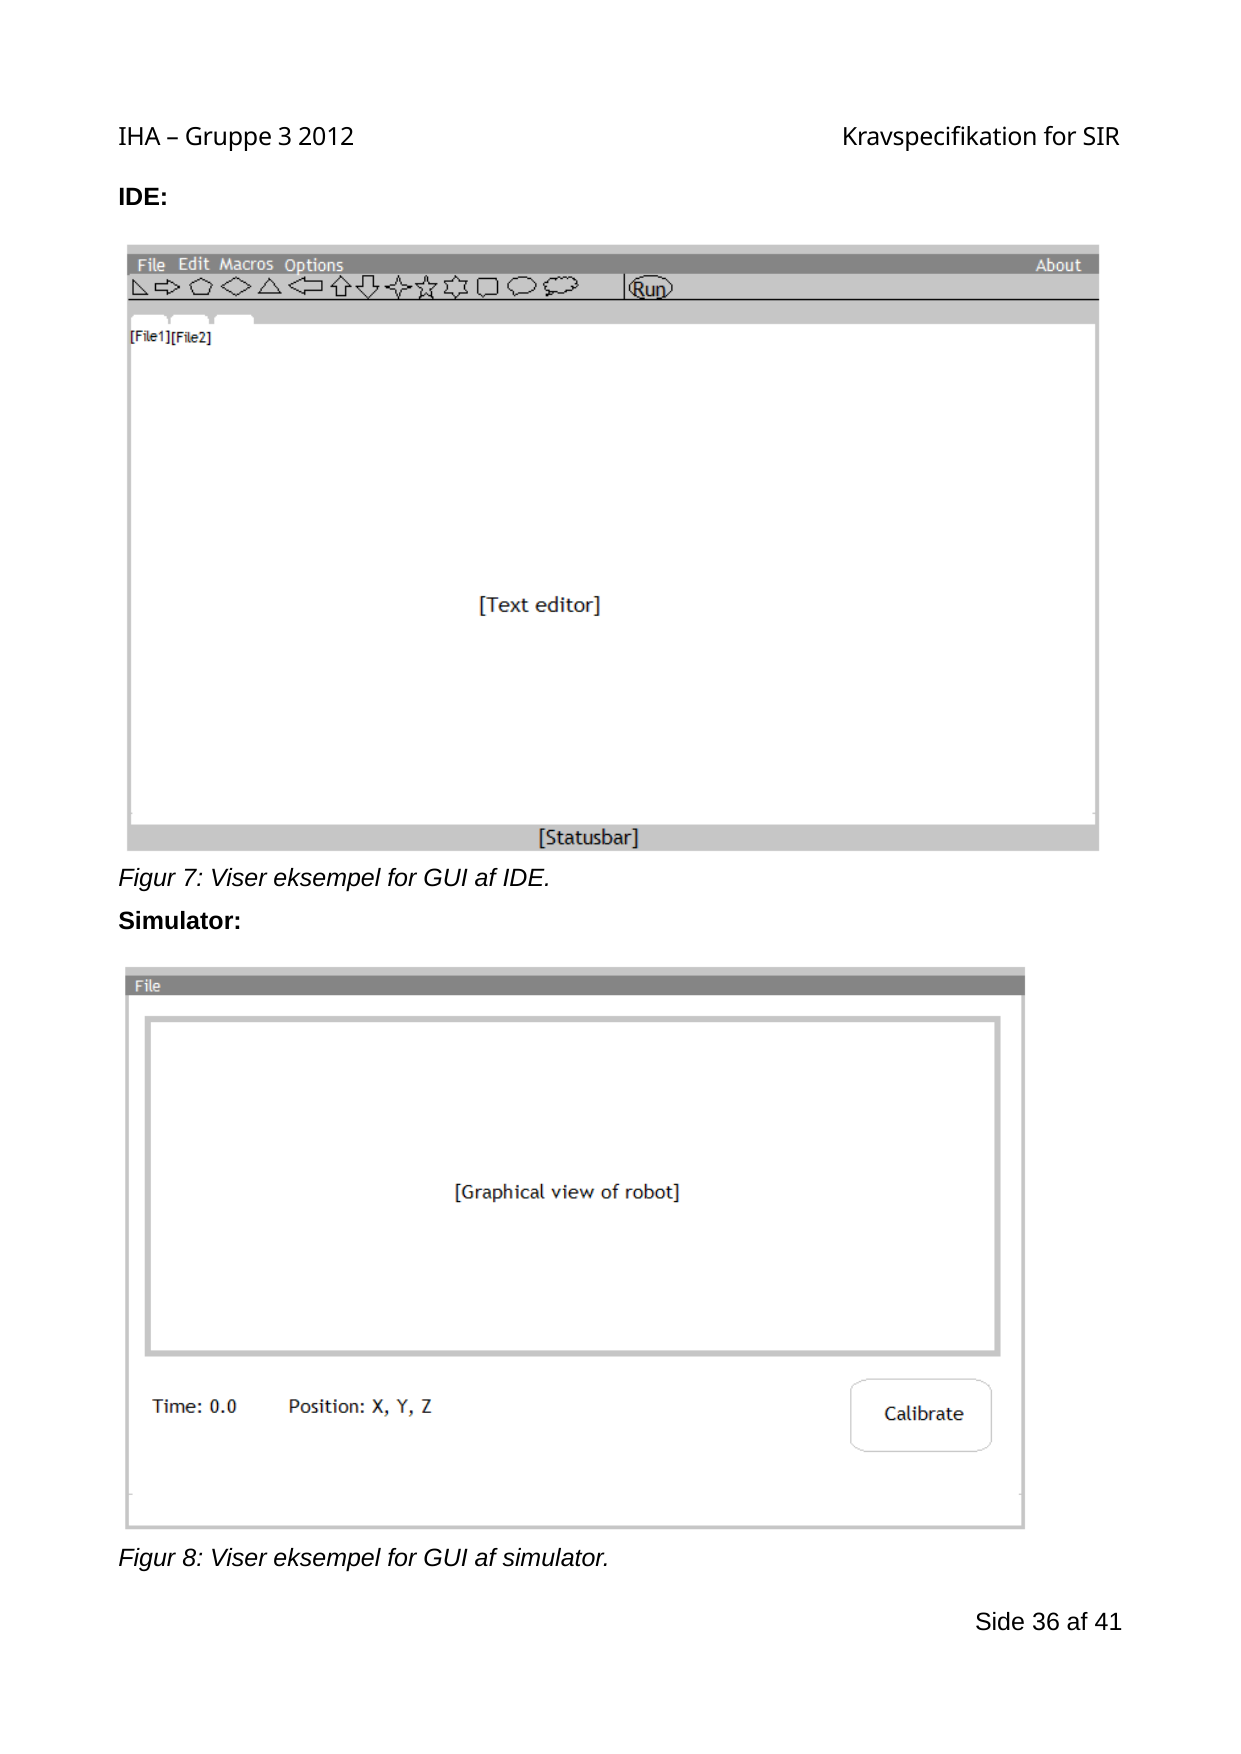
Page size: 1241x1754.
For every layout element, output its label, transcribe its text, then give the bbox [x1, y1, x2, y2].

picture [118, 961, 1052, 1544]
text Figur 7: Viser eksempel for GUI af IDE. [118, 863, 1122, 891]
text Simulator: [118, 891, 1122, 934]
picture [118, 237, 1123, 863]
text Figur 8: Viser eksempel for GUI af simulator. [118, 1544, 1122, 1572]
text [118, 225, 1122, 237]
text IDE: [118, 182, 1122, 210]
